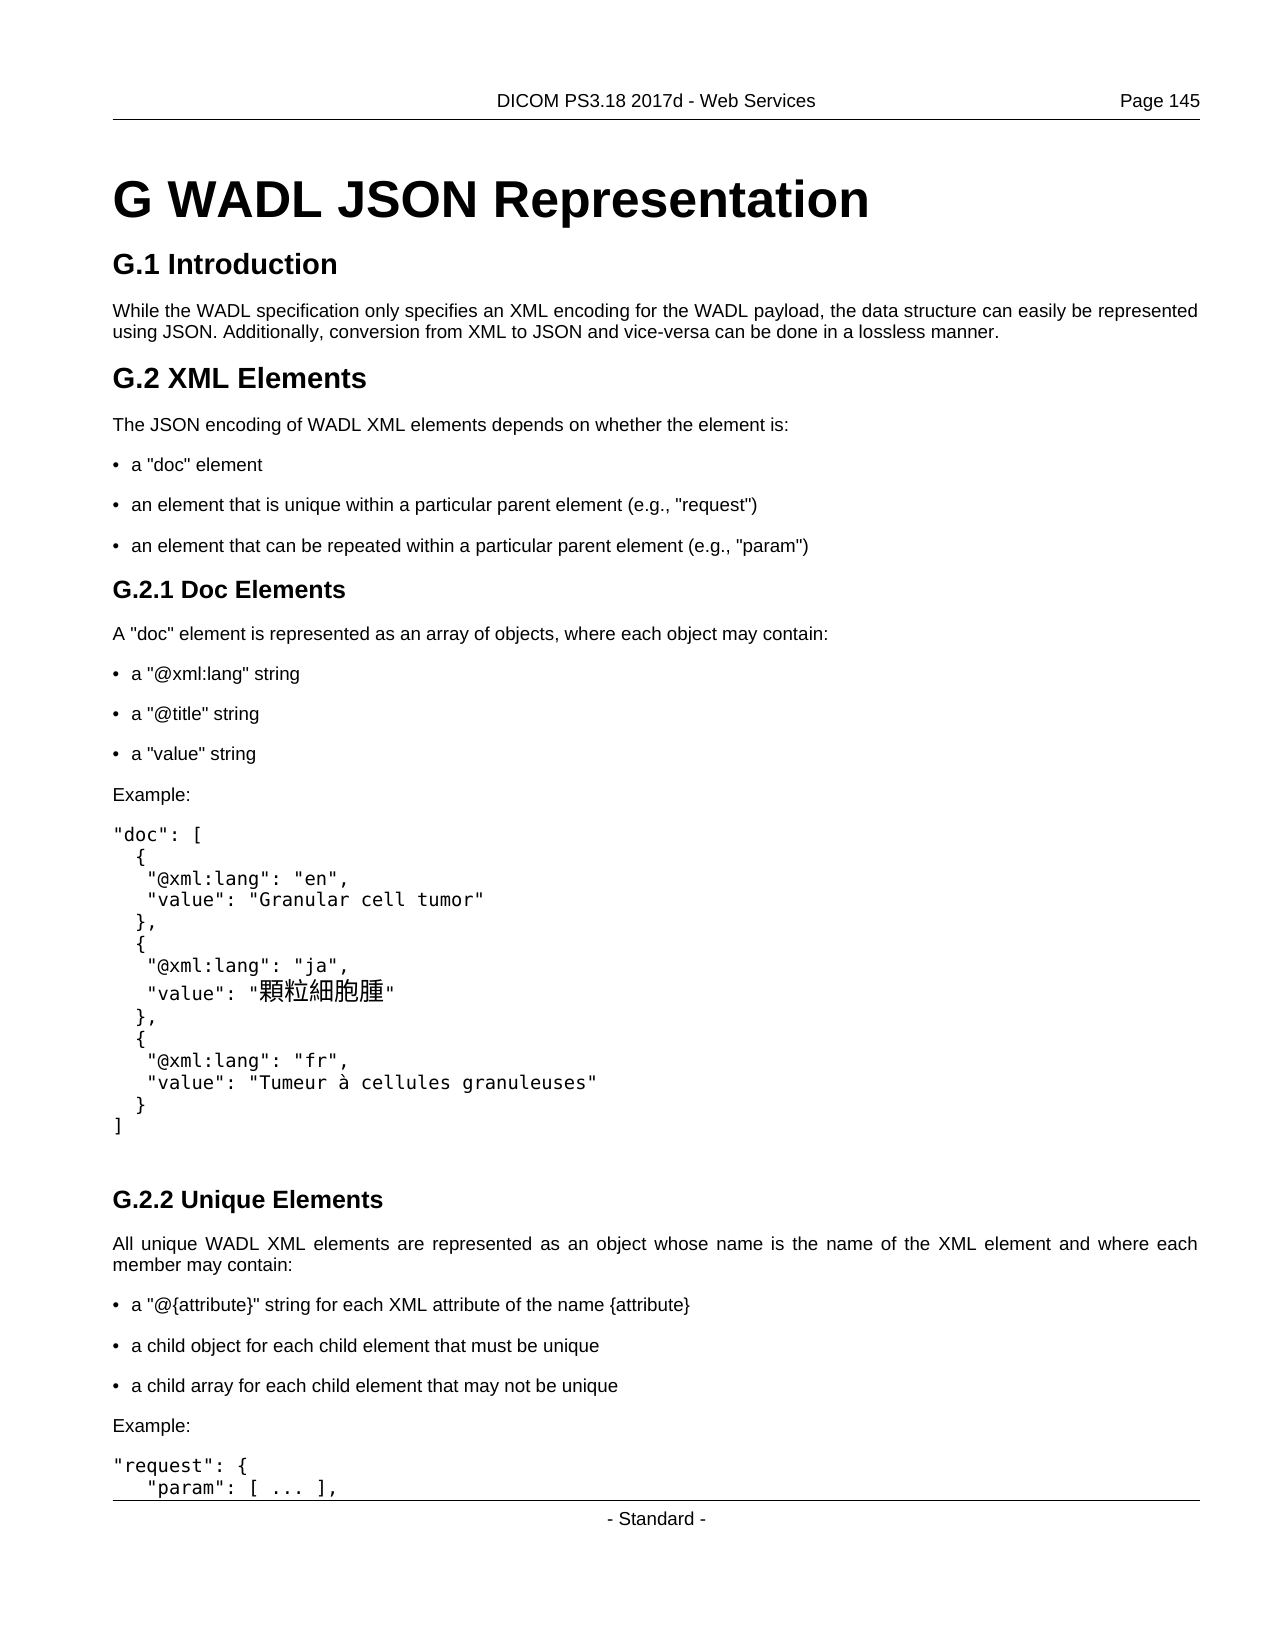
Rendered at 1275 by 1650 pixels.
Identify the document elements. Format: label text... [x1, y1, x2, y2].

text Example: [112, 1415, 1200, 1437]
list a child object for each child element that must be unique [112, 1334, 1200, 1356]
text G.2.2 Unique Elements [112, 1185, 1200, 1214]
text While the WADL specification only specifies an XML encoding for the WADL payload, the data structure can easily be represented using JSON. Additionally, conversion from XML to JSON and vice-versa can be done in a lossless manner. [112, 299, 1200, 342]
text "doc": [ { "@xml:lang": "en", "value": "Granular cell tumor" }, { "@xml:lang": "ja", "value": "顆粒細胞腫" }, { "@xml:lang": "fr", "value": "Tumeur à cellules granuleuses" } ] [112, 824, 1200, 1166]
list a "value" string [112, 743, 1200, 765]
list a "@title" string [112, 703, 1200, 724]
list an element that is unique within a particular parent element (e.g., "request") [112, 494, 1200, 516]
text G.2 XML Elements [112, 361, 1200, 395]
text G.2.1 Doc Elements [112, 575, 1200, 603]
list a "@{attribute}" string for each XML attribute of the name {attribute} [112, 1294, 1200, 1316]
text G WADL JSON Representation [112, 169, 1200, 228]
list an element that can be repeated within a particular parent element (e.g., "param") [112, 534, 1200, 556]
text A "doc" element is represented as an array of objects, where each object may contain: [112, 622, 1200, 644]
text "request": { "param": [ ... ], [112, 1456, 1200, 1499]
text G.1 Introduction [112, 247, 1200, 281]
list a "@xml:lang" string [112, 663, 1200, 684]
list a child array for each child element that may not be unique [112, 1375, 1200, 1396]
text Example: [112, 783, 1200, 805]
text All unique WADL XML elements are represented as an object whose name is the name of the XML element and where each member may contain: [112, 1232, 1200, 1276]
list a "doc" element [112, 454, 1200, 475]
text The JSON encoding of WADL XML elements depends on whether the element is: [112, 413, 1200, 435]
